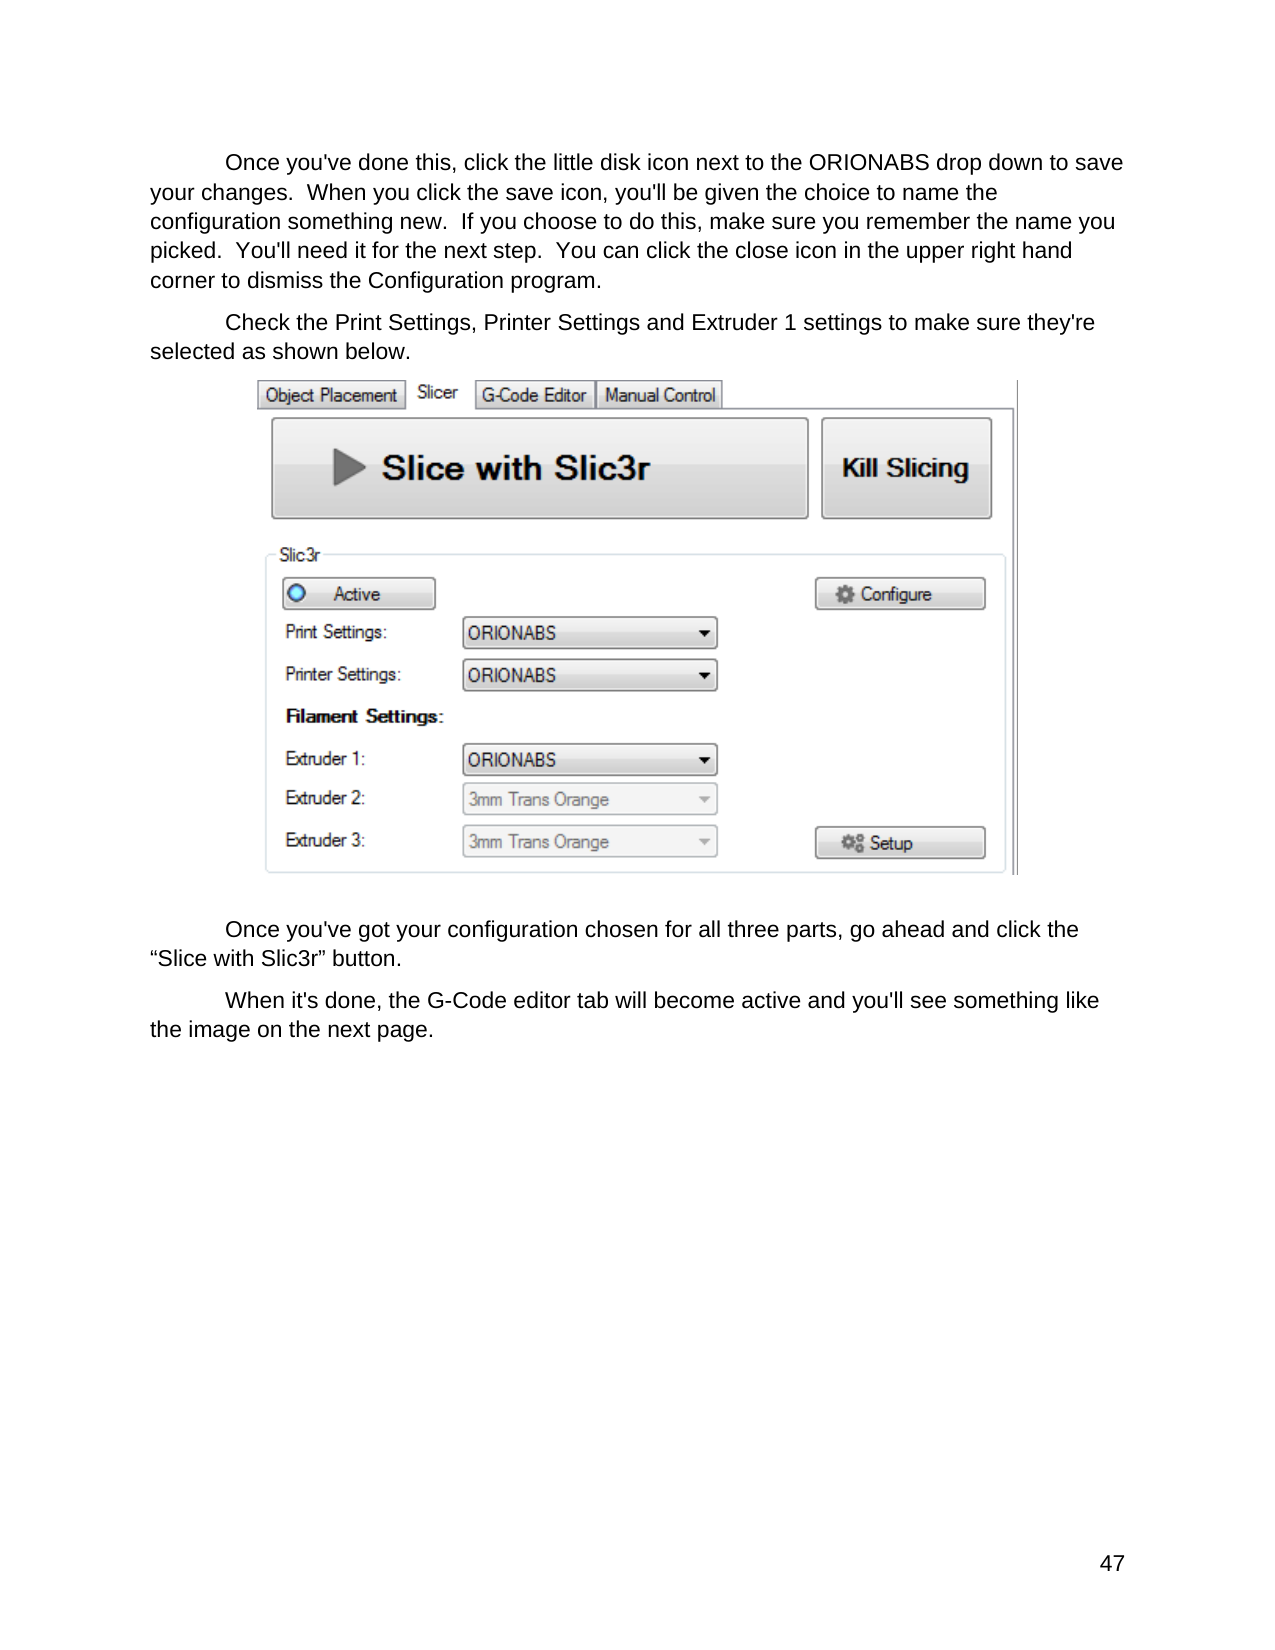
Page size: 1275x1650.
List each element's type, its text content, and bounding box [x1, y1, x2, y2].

picture [257, 380, 1018, 875]
text When it's done, the G-Code editor tab will become active and you'll see something like the image on the next page. [150, 988, 1125, 1043]
text Check the Print Settings, Printer Settings and Extruder 1 settings to make sure they're selected as shown below. [150, 309, 1125, 364]
text Once you've done this, click the little disk icon next to the ORIONABS drop down to save your changes. When you click the save icon, you'll be given the choice to name the configuration something new. If you choose to do this, make sure you remember the name you picked. You'll need it for the next step. You can click the close icon in the upper right hand corner to dismiss the Configuration program. [150, 150, 1125, 293]
text Once you've got your configuration chosen for all three parts, go ahead and click the “Slice with Slic3r” button. [150, 916, 1125, 971]
